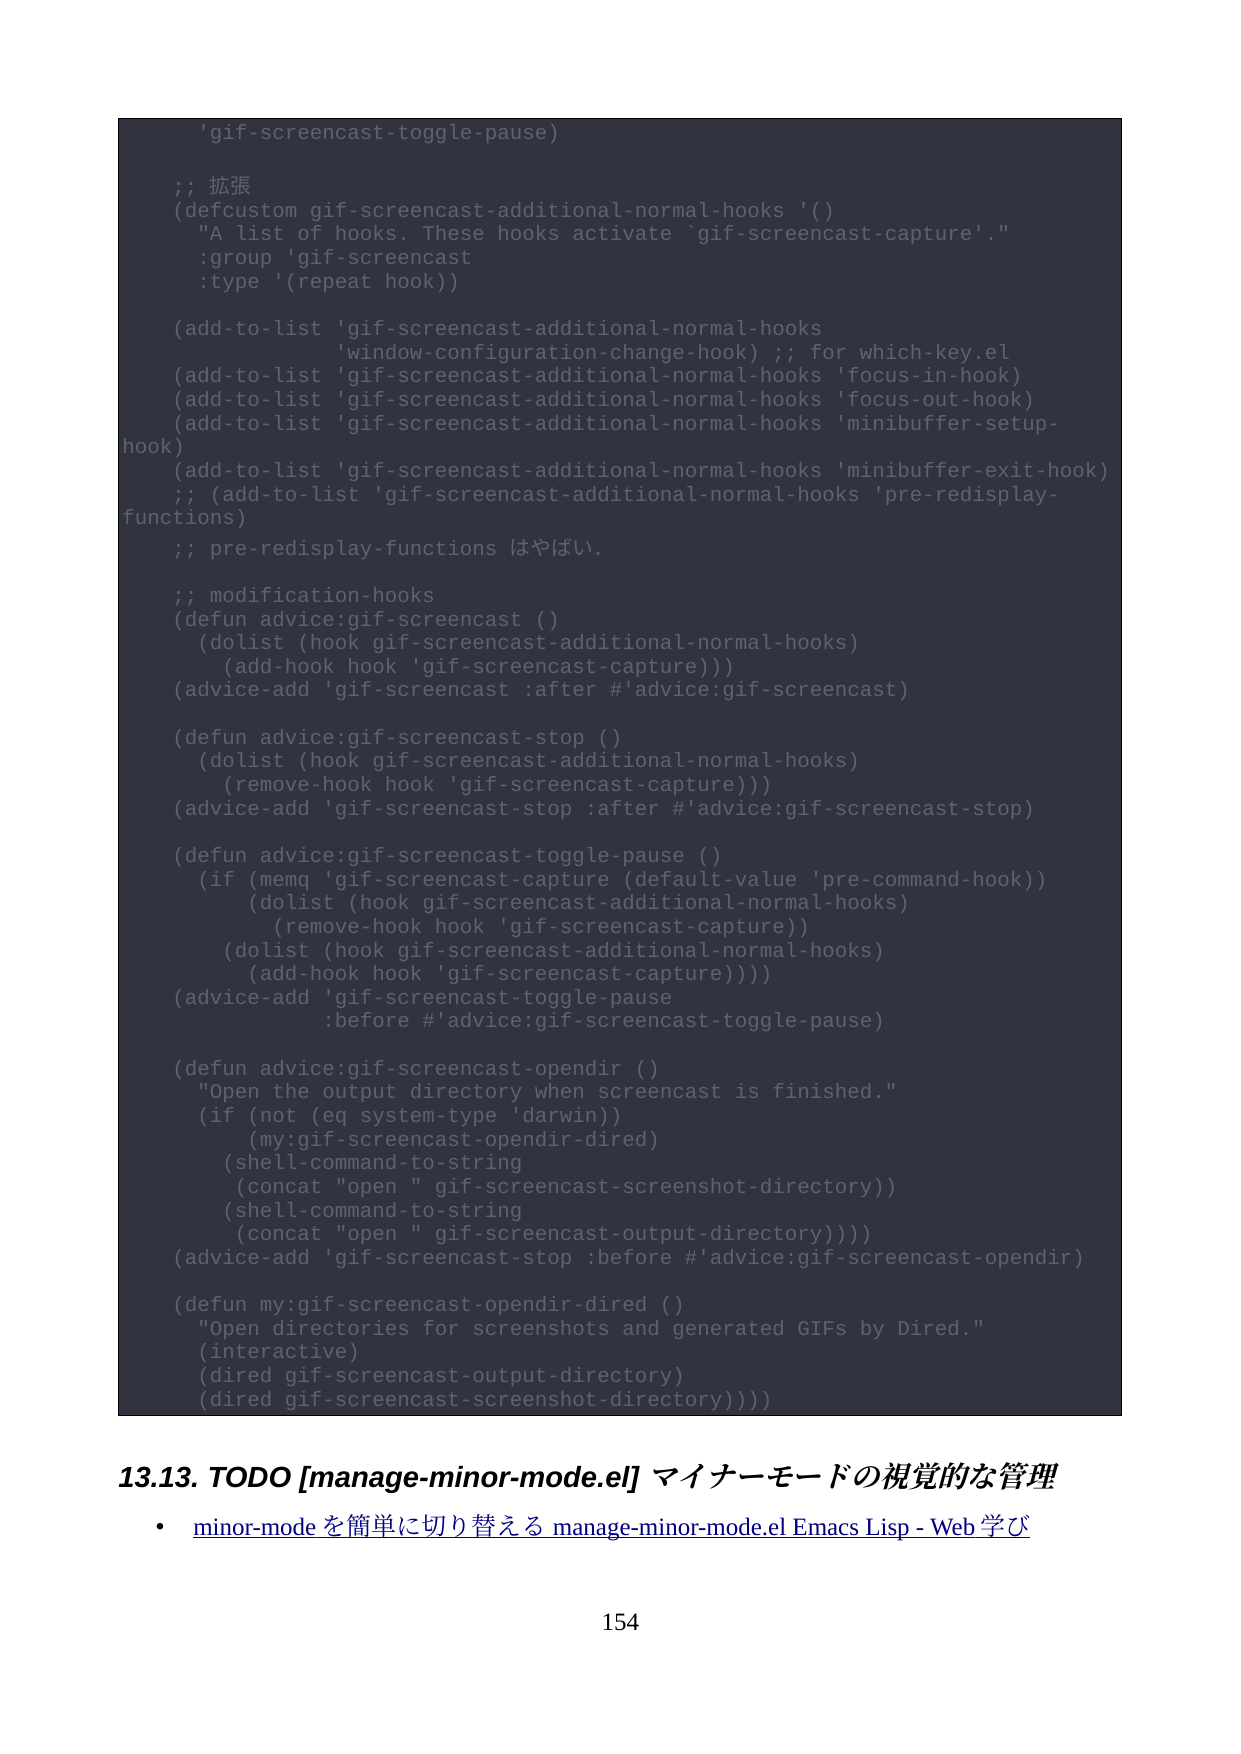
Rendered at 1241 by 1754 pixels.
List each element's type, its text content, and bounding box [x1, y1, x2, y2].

text (if (not (eq system-type 'darwin)) [119, 1101, 1121, 1125]
text (dolist (hook gif-screencast-additional-normal-hooks) [119, 628, 1121, 652]
text (defun advice:gif-screencast () [119, 604, 1121, 628]
text (add-to-list 'gif-screencast-additional-normal-hooks 'focus-in-hook) [119, 361, 1121, 385]
text (add-hook hook 'gif-screencast-capture))) [119, 652, 1121, 676]
text (concat "open " gif-screencast-screenshot-directory)) [119, 1172, 1121, 1196]
text (advice-add 'gif-screencast :after #'advice:gif-screencast) [119, 676, 1121, 699]
subtitle TODO [manage-minor-mode.el] マイナーモードの視覚的な管理 [118, 1454, 1122, 1496]
text (advice-add 'gif-screencast-toggle-pause [119, 983, 1121, 1007]
text (dolist (hook gif-screencast-additional-normal-hooks) [119, 746, 1121, 770]
text (add-to-list 'gif-screencast-additional-normal-hooks 'minibuffer-exit-hook) [119, 456, 1121, 479]
text (defun my:gif-screencast-opendir-dired () [119, 1290, 1121, 1314]
text ;; 拡張 [119, 165, 1121, 196]
text (my:gif-screencast-opendir-dired) [119, 1125, 1121, 1148]
text :type '(repeat hook)) [119, 267, 1121, 290]
text (advice-add 'gif-screencast-stop :before #'advice:gif-screencast-opendir) [119, 1243, 1121, 1267]
text (concat "open " gif-screencast-output-directory)))) [119, 1219, 1121, 1243]
text 'window-configuration-change-hook) ;; for which-key.el [119, 338, 1121, 361]
text (dired gif-screencast-screenshot-directory)))) [119, 1385, 1121, 1415]
list minor-modeを簡単に切り替える manage-minor-mode.el Emacs Lisp - Web学び [156, 1508, 1122, 1571]
text (dolist (hook gif-screencast-additional-normal-hooks) [119, 888, 1121, 912]
text :before #'advice:gif-screencast-toggle-pause) [119, 1007, 1121, 1030]
text (advice-add 'gif-screencast-stop :after #'advice:gif-screencast-stop) [119, 794, 1121, 817]
text (shell-command-to-string [119, 1196, 1121, 1219]
text :group 'gif-screencast [119, 243, 1121, 267]
text (remove-hook hook 'gif-screencast-capture)) [119, 912, 1121, 936]
text (defcustom gif-screencast-additional-normal-hooks '() [119, 196, 1121, 219]
text "Open the output directory when screencast is finished." [119, 1077, 1121, 1101]
text (add-hook hook 'gif-screencast-capture)))) [119, 959, 1121, 983]
text ;; pre-redisplay-functions はやばい． [119, 527, 1121, 557]
text ;; (add-to-list 'gif-screencast-additional-normal-hooks 'pre-redisplay-functions) [119, 479, 1121, 527]
text ;; modification-hooks [119, 581, 1121, 604]
text (defun advice:gif-screencast-opendir () [119, 1054, 1121, 1077]
text (dired gif-screencast-output-directory) [119, 1361, 1121, 1385]
text (add-to-list 'gif-screencast-additional-normal-hooks [119, 314, 1121, 338]
text (dolist (hook gif-screencast-additional-normal-hooks) [119, 936, 1121, 959]
text 'gif-screencast-toggle-pause) [119, 119, 1121, 142]
text (shell-command-to-string [119, 1148, 1121, 1172]
text (add-to-list 'gif-screencast-additional-normal-hooks 'minibuffer-setup-hook) [119, 409, 1121, 456]
text (interactive) [119, 1338, 1121, 1361]
text (defun advice:gif-screencast-toggle-pause () [119, 841, 1121, 865]
text "Open directories for screenshots and generated GIFs by Dired." [119, 1314, 1121, 1338]
text "A list of hooks. These hooks activate `gif-screencast-capture'." [119, 219, 1121, 243]
text (add-to-list 'gif-screencast-additional-normal-hooks 'focus-out-hook) [119, 385, 1121, 409]
text (remove-hook hook 'gif-screencast-capture))) [119, 770, 1121, 794]
text (if (memq 'gif-screencast-capture (default-value 'pre-command-hook)) [119, 865, 1121, 888]
text (defun advice:gif-screencast-stop () [119, 723, 1121, 746]
